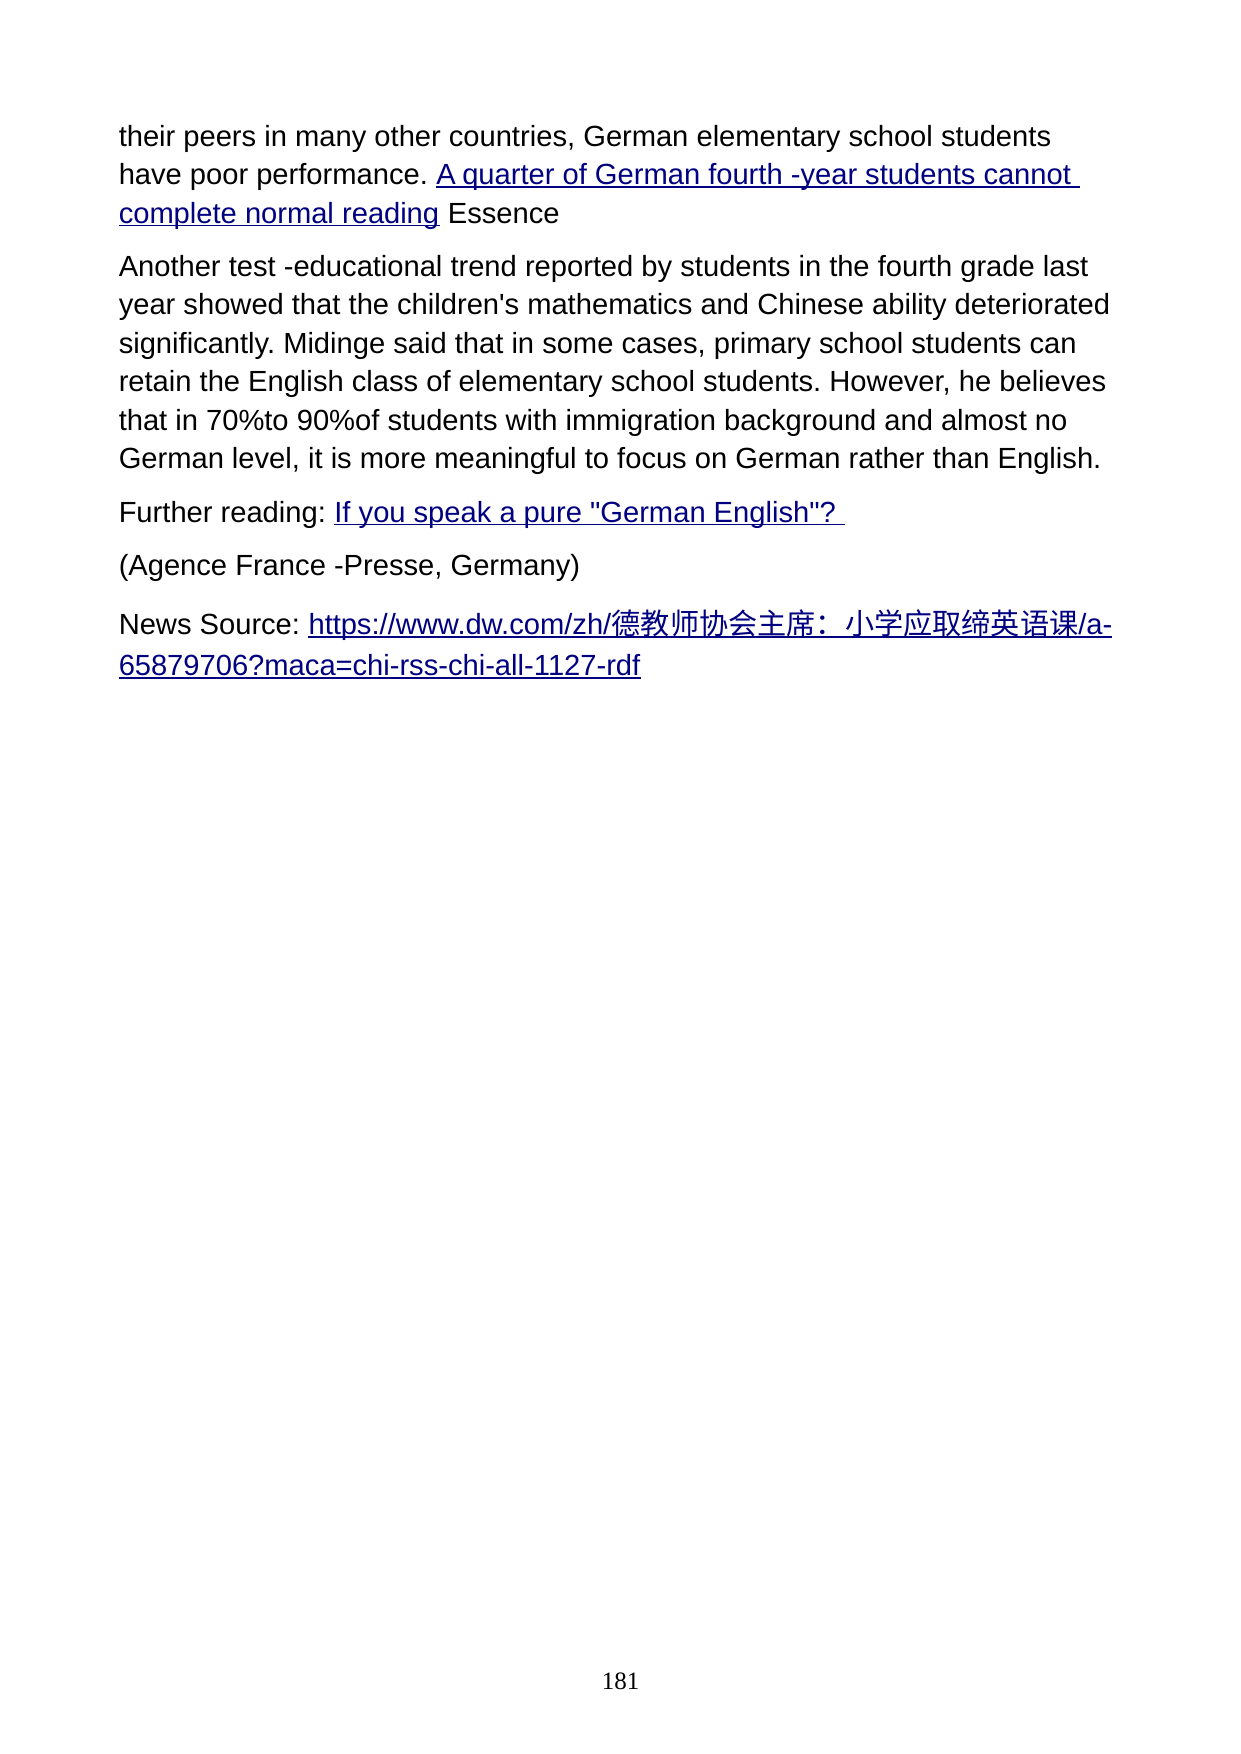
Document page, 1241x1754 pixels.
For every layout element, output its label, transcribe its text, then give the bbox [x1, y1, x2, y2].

text Further reading: If you speak a pure "German English"? [118, 494, 1122, 528]
text News Source: https://www.dw.com/zh/德教师协会主席：小学应取缔英语课/a-65879706?maca=chi-rss-chi-all-1127-rdf [118, 601, 1122, 682]
text their peers in many other countries, German elementary school students have poor performance. A quarter of German fourth -year students cannot complete normal reading Essence [118, 118, 1122, 229]
text Another test -educational trend reported by students in the fourth grade last year showed that the children's mathematics and Chinese ability deteriorated significantly. Midinge said that in some cases, primary school students can retain the English class of elementary school students. However, he believes that in 70%to 90%of students with immigration background and almost no German level, it is more meaningful to focus on German rather than English. [118, 249, 1122, 475]
text (Agence France -Presse, Germany) [118, 548, 1122, 581]
